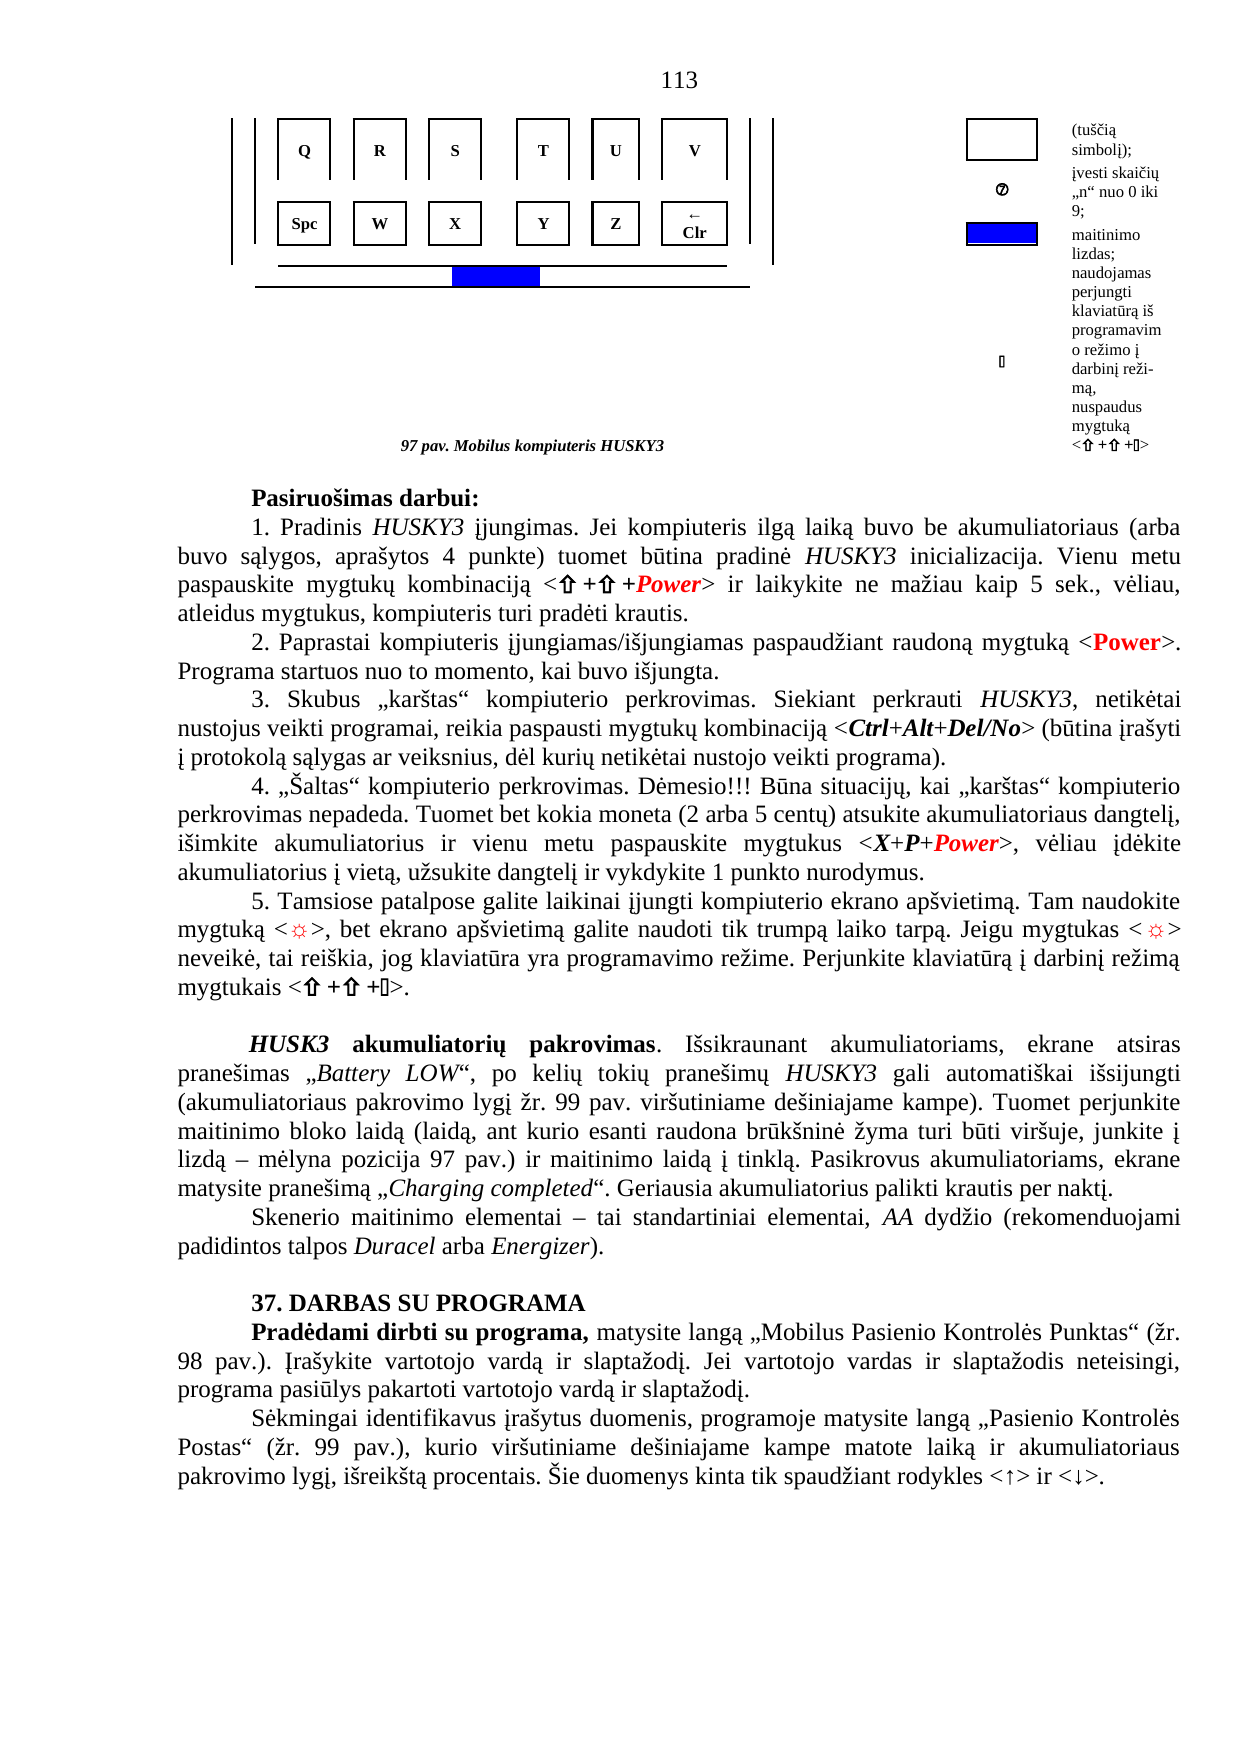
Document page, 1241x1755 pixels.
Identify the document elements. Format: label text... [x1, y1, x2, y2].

table_cell [482, 201, 516, 222]
text Pradėdami dirbti su programa, matysite langą „Mobilus Pasienio Kontrolės Punktas“ (žr. 98 pav.). Įrašykite vartotojo vardą ir slaptažodį. Jei vartotojo vardas ir slaptažodis neteisingi, programa pasiūlys pakartoti vartotojo vardą ir slaptažodį. [177, 1317, 1181, 1403]
table_cell [1014, 246, 1037, 265]
table_cell Spc [279, 203, 329, 243]
table_cell [843, 222, 866, 243]
table_cell [177, 222, 186, 243]
table_cell [820, 180, 843, 201]
table_cell S [430, 120, 480, 180]
table_cell [695, 180, 727, 201]
table_cell [256, 180, 278, 201]
table_cell [796, 222, 819, 243]
table_cell [889, 307, 912, 454]
table_cell [177, 201, 186, 222]
table_cell [1038, 118, 1060, 158]
table_cell [186, 159, 209, 180]
table_cell [912, 159, 935, 180]
table_cell [912, 307, 935, 454]
table_cell [750, 265, 773, 286]
table_cell [177, 244, 186, 265]
table_cell [429, 180, 452, 201]
text 37. DARBAS SU PROGRAMA [177, 1288, 1181, 1317]
table_cell [570, 159, 591, 180]
table_cell [570, 118, 591, 158]
table_cell [255, 244, 278, 265]
table_cell W [355, 203, 405, 243]
table_cell [639, 180, 662, 201]
table_cell T [518, 120, 568, 180]
table_cell [406, 244, 429, 265]
table_cell [406, 180, 429, 201]
table_cell [727, 180, 749, 201]
table_cell [639, 267, 662, 286]
table_cell [640, 222, 661, 243]
table_cell [751, 222, 772, 243]
table_cell [935, 222, 966, 243]
table_cell [452, 180, 481, 201]
table_cell [517, 180, 540, 201]
table_cell [186, 244, 209, 265]
table_cell [256, 118, 277, 158]
table_cell [866, 244, 889, 265]
table_cell [796, 180, 819, 201]
table_cell [303, 180, 330, 201]
table_cell [843, 180, 866, 201]
table_cell [616, 180, 639, 201]
table_cell [727, 244, 750, 265]
table_cell maitinimo lizdas; naudojamas perjungti klaviatūrą iš programavimo režimo į darbinį reži-mą, nuspaudus mygtuką <ñ+ñ+8> [1060, 222, 1181, 454]
table_cell [233, 118, 254, 158]
table_cell įvesti skaičių „n“ nuo 0 iki 9; [1060, 159, 1181, 222]
table_cell [616, 267, 639, 286]
table_cell [695, 267, 727, 286]
table_cell [209, 201, 231, 222]
table_cell [843, 159, 866, 180]
table_cell [935, 244, 967, 265]
table_cell [233, 180, 254, 201]
table_cell [774, 118, 796, 158]
table_cell [177, 180, 186, 201]
table_cell [1014, 224, 1036, 243]
table_cell [331, 118, 353, 158]
table_cell [695, 246, 727, 265]
table_cell Y [518, 203, 568, 243]
table_cell [912, 201, 935, 222]
table_cell [889, 201, 912, 222]
table_cell [354, 267, 383, 286]
table_cell [209, 222, 231, 243]
table_cell [570, 201, 591, 222]
table_cell [278, 246, 303, 265]
table_cell U [594, 120, 638, 180]
table_cell [912, 180, 935, 201]
table_cell [1037, 201, 1060, 222]
table_cell [750, 244, 772, 265]
table_cell [278, 267, 303, 286]
table_cell [990, 246, 1014, 265]
table_cell [866, 118, 889, 158]
table_cell [569, 180, 592, 201]
table_cell [889, 286, 912, 307]
table_cell [233, 244, 255, 265]
table_cell [774, 159, 796, 180]
table_cell [967, 246, 990, 265]
table_cell [407, 118, 428, 158]
text HUSK3 akumuliatorių pakrovimas. Išsikraunant akumuliatoriams, ekrane atsiras pranešimas „Battery LOW“, po kelių tokių pranešimų HUSKY3 gali automatiškai išsijungti (akumuliatoriaus pakrovimo lygį žr. 99 pav. viršutiniame dešiniajame kampe). Tuomet perjunkite maitinimo bloko laidą (laidą, ant kurio esanti raudona brūkšninė žyma turi būti viršuje, junkite į lizdą – mėlyna pozicija 97 pav.) ir maitinimo laidą į tinklą. Pasikrovus akumuliatoriams, ekrane matysite pranešimą „Charging completed“. Geriausia akumuliatorius palikti krautis per naktį. [177, 1029, 1181, 1202]
table_cell [354, 180, 383, 201]
table_cell [330, 267, 353, 286]
table_cell [1037, 159, 1060, 180]
table_cell [935, 118, 966, 158]
table_cell [728, 159, 749, 180]
table_cell [482, 222, 516, 243]
table_cell X [430, 203, 480, 243]
table_cell [843, 201, 866, 222]
table_cell 8 [967, 265, 1037, 454]
table_cell [256, 159, 277, 180]
table_cell [935, 159, 967, 180]
table_cell [593, 180, 616, 201]
table_cell [968, 120, 1036, 158]
table_cell [429, 267, 452, 286]
table_cell [662, 267, 694, 286]
table_cell [935, 307, 967, 454]
table_cell [912, 265, 935, 286]
table_cell [912, 118, 935, 158]
table_cell [751, 180, 772, 201]
table_cell [968, 224, 990, 243]
table_cell [751, 159, 772, 180]
table_cell [866, 222, 889, 243]
table_cell [843, 118, 866, 158]
text Skenerio maitinimo elementai – tai standartiniai elementai, AA dydžio (rekomenduojami padidintos talpos Duracel arba Energizer). [177, 1202, 1181, 1259]
table_cell [593, 246, 616, 265]
table_cell [616, 246, 639, 265]
table_cell [728, 222, 749, 243]
table_cell [796, 244, 819, 265]
table_cell [889, 159, 912, 180]
table_cell ← Clr [663, 203, 726, 243]
table_cell [569, 244, 592, 265]
table_cell [1037, 244, 1060, 265]
table_cell [796, 265, 819, 286]
table_cell [866, 159, 889, 180]
table_cell [820, 222, 843, 243]
text 4. „Šaltas“ kompiuterio perkrovimas. Dėmesio!!! Būna situacijų, kai „karštas“ kompiuterio perkrovimas nepadeda. Tuomet bet kokia moneta (2 arba 5 centų) atsukite akumuliatoriaus dangtelį, išimkite akumuliatorius ir vienu metu paspauskite mygtukus <X+P+Power>, vėliau įdėkite akumuliatorius į vietą, užsukite dangtelį ir vykdykite 1 punkto nurodymus. [177, 771, 1181, 886]
table_cell [935, 265, 967, 286]
table_cell [912, 244, 935, 265]
table_cell [1037, 307, 1060, 454]
text 2. Paprastai kompiuteris įjungiamas/išjungiamas paspaudžiant raudoną mygtuką <Power>. Programa startuos nuo to momento, kai buvo išjungta. [177, 627, 1181, 684]
table_cell V [663, 120, 726, 180]
table_cell [640, 118, 661, 158]
table_cell [593, 267, 616, 286]
table_cell [1037, 265, 1060, 286]
table_cell [452, 267, 481, 286]
text Pasiruošimas darbui: [177, 483, 1181, 512]
table_cell [866, 201, 889, 222]
table_cell [233, 201, 254, 222]
table_cell [186, 201, 209, 222]
table_cell [517, 246, 540, 265]
table_cell [727, 265, 750, 286]
table_cell [482, 159, 516, 180]
table_cell [186, 222, 209, 243]
table_cell [640, 201, 661, 222]
table_cell [889, 265, 912, 286]
table_cell [728, 118, 749, 158]
table_cell [1037, 180, 1060, 201]
table_cell [889, 222, 912, 243]
table_cell [796, 201, 819, 222]
table_cell [540, 180, 569, 201]
table_cell [383, 267, 406, 286]
table_cell [330, 244, 353, 265]
table_cell [209, 159, 231, 180]
table_cell [751, 118, 772, 158]
table_cell [209, 244, 231, 265]
table_cell [820, 201, 843, 222]
table_cell [889, 118, 912, 158]
text Sėkmingai identifikavus įrašytus duomenis, programoje matysite langą „Pasienio Kontrolės Postas“ (žr. 99 pav.), kurio viršutiniame dešiniajame kampe matote laiką ir akumuliatoriaus pakrovimo lygį, išreikštą procentais. Šie duomenys kinta tik spaudžiant rodykles <↑> ir <↓>. [177, 1403, 1181, 1489]
table_cell [186, 180, 209, 201]
table_cell [843, 244, 866, 265]
table_cell (tuščią simbolį); [1060, 118, 1181, 158]
table_cell [820, 118, 843, 158]
table_cell [407, 222, 428, 243]
table_cell [751, 201, 772, 222]
table_cell [820, 265, 843, 286]
table_cell [517, 267, 540, 286]
table_cell [406, 267, 429, 286]
table_cell [889, 180, 912, 201]
table_cell [481, 267, 517, 286]
table_cell [177, 118, 186, 158]
table_cell [912, 222, 935, 243]
text 3. Skubus „karštas“ kompiuterio perkrovimas. Siekiant perkrauti HUSKY3, netikėtai nustojus veikti programai, reikia paspausti mygtukų kombinaciją <Ctrl+Alt+Del/No> (būtina įrašyti į protokolą sąlygas ar veiksnius, dėl kurių netikėtai nustojo veikti programa). [177, 684, 1181, 771]
table_cell [774, 244, 796, 265]
table_cell [407, 201, 428, 222]
table_cell [640, 159, 661, 180]
table_cell 97 pav. Mobilus kompiuteris HUSKY3 [177, 286, 889, 454]
table_cell [569, 267, 592, 286]
table_cell [662, 246, 694, 265]
table_cell [256, 222, 277, 243]
table_cell [662, 180, 694, 201]
table_cell [255, 265, 278, 286]
text 5. Tamsiose patalpose galite laikinai įjungti kompiuterio ekrano apšvietimą. Tam naudokite mygtuką <☼>, bet ekrano apšvietimą galite naudoti tik trumpą laiko tarpą. Jeigu mygtukas <☼> neveikė, tai reiškia, jog klaviatūra yra programavimo režime. Perjunkite klaviatūrą į darbinį režimą mygtukais <ñ+ñ+8>. [177, 886, 1181, 1001]
table_cell [935, 201, 967, 222]
table_cell [331, 159, 353, 180]
table_cell [774, 222, 796, 243]
table_cell [639, 244, 662, 265]
table_cell [452, 246, 481, 265]
table_cell [407, 159, 428, 180]
table_cell [330, 180, 353, 201]
table_cell [233, 222, 254, 243]
table_cell [186, 265, 209, 286]
table_cell [796, 159, 819, 180]
text 1. Pradinis HUSKY3 įjungimas. Jei kompiuteris ilgą laiką buvo be akumuliatoriaus (arba buvo sąlygos, aprašytos 4 punkte) tuomet būtina pradinė HUSKY3 inicializacija. Vienu metu paspauskite mygtukų kombinaciją <ñ+ñ+Power> ir laikykite ne mažiau kaip 5 sek., vėliau, atleidus mygtukus, kompiuteris turi pradėti krautis. [177, 512, 1181, 627]
table_cell [383, 246, 406, 265]
table_cell [177, 159, 186, 180]
table_cell [796, 118, 819, 158]
table_cell [354, 246, 383, 265]
table_cell [774, 201, 796, 222]
table_cell [256, 201, 277, 222]
table_cell [481, 244, 517, 265]
table_cell [383, 180, 406, 201]
table_cell [278, 180, 303, 201]
table_cell [843, 265, 866, 286]
table_cell [570, 222, 591, 243]
table_cell [866, 180, 889, 201]
table_cell [866, 265, 889, 286]
table_cell [889, 244, 912, 265]
table_cell [232, 265, 255, 286]
table_cell [935, 286, 967, 307]
table_cell [1038, 222, 1060, 243]
table_cell [429, 246, 452, 265]
table_cell [481, 180, 517, 201]
table_cell [773, 265, 796, 286]
table_cell [331, 201, 353, 222]
table_cell [209, 180, 231, 201]
table_cell [990, 224, 1014, 243]
table_cell R [355, 120, 405, 180]
table_cell [820, 159, 843, 180]
table_cell [233, 159, 254, 180]
table_cell [774, 180, 796, 201]
table_cell [912, 286, 935, 307]
table_cell [209, 118, 231, 158]
table_cell [303, 267, 330, 286]
table_cell [1037, 286, 1060, 307]
table_cell Z [594, 203, 638, 243]
table_cell [331, 222, 353, 243]
table_cell [209, 265, 232, 286]
table_cell [482, 118, 516, 158]
table_cell [177, 265, 186, 286]
table_cell [303, 246, 330, 265]
table_cell [728, 201, 749, 222]
table_cell [540, 246, 569, 265]
table_cell [186, 118, 209, 158]
table_cell Q [279, 120, 329, 180]
table_cell [935, 180, 967, 201]
table_cell Æ [967, 161, 1037, 222]
table_cell [820, 244, 843, 265]
table_cell [540, 267, 569, 286]
